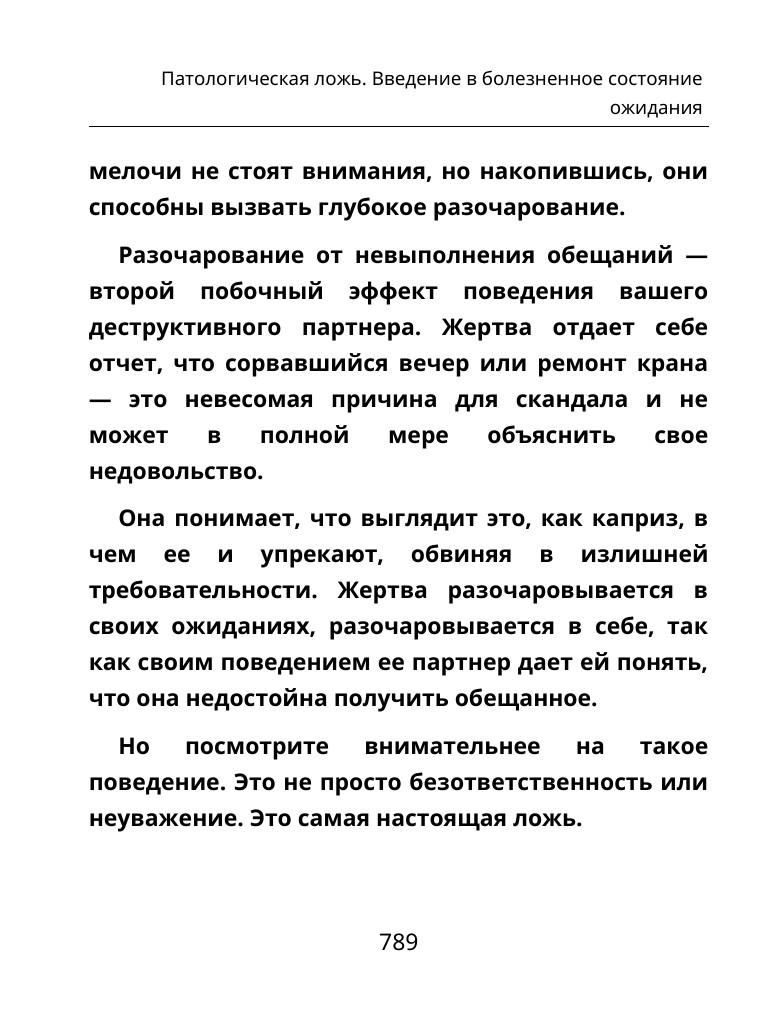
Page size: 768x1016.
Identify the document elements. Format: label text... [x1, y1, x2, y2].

text Разочарование от невыполнения обещаний — второй побочный эффект поведения вашего деструктивного партнера. Жертва отдает себе отчет, что сорвавшийся вечер или ремонт крана — это невесомая причина для скандала и не может в полной мере объяснить свое недовольство. [88, 239, 709, 486]
text мелочи не стоят внимания, но накопившись, они способны вызвать глубокое разочарование. [88, 155, 709, 222]
text Но посмотрите внимательнее на такое поведение. Это не просто безответственность или неуважение. Это самая настоящая ложь. [88, 730, 709, 833]
text Она понимает, что выглядит это, как каприз, в чем ее и упрекают, обвиняя в излишней требовательности. Жертва разочаровывается в своих ожиданиях, разочаровывается в себе, так как своим поведением ее партнер дает ей понять, что она недостойна получить обещанное. [88, 502, 709, 713]
